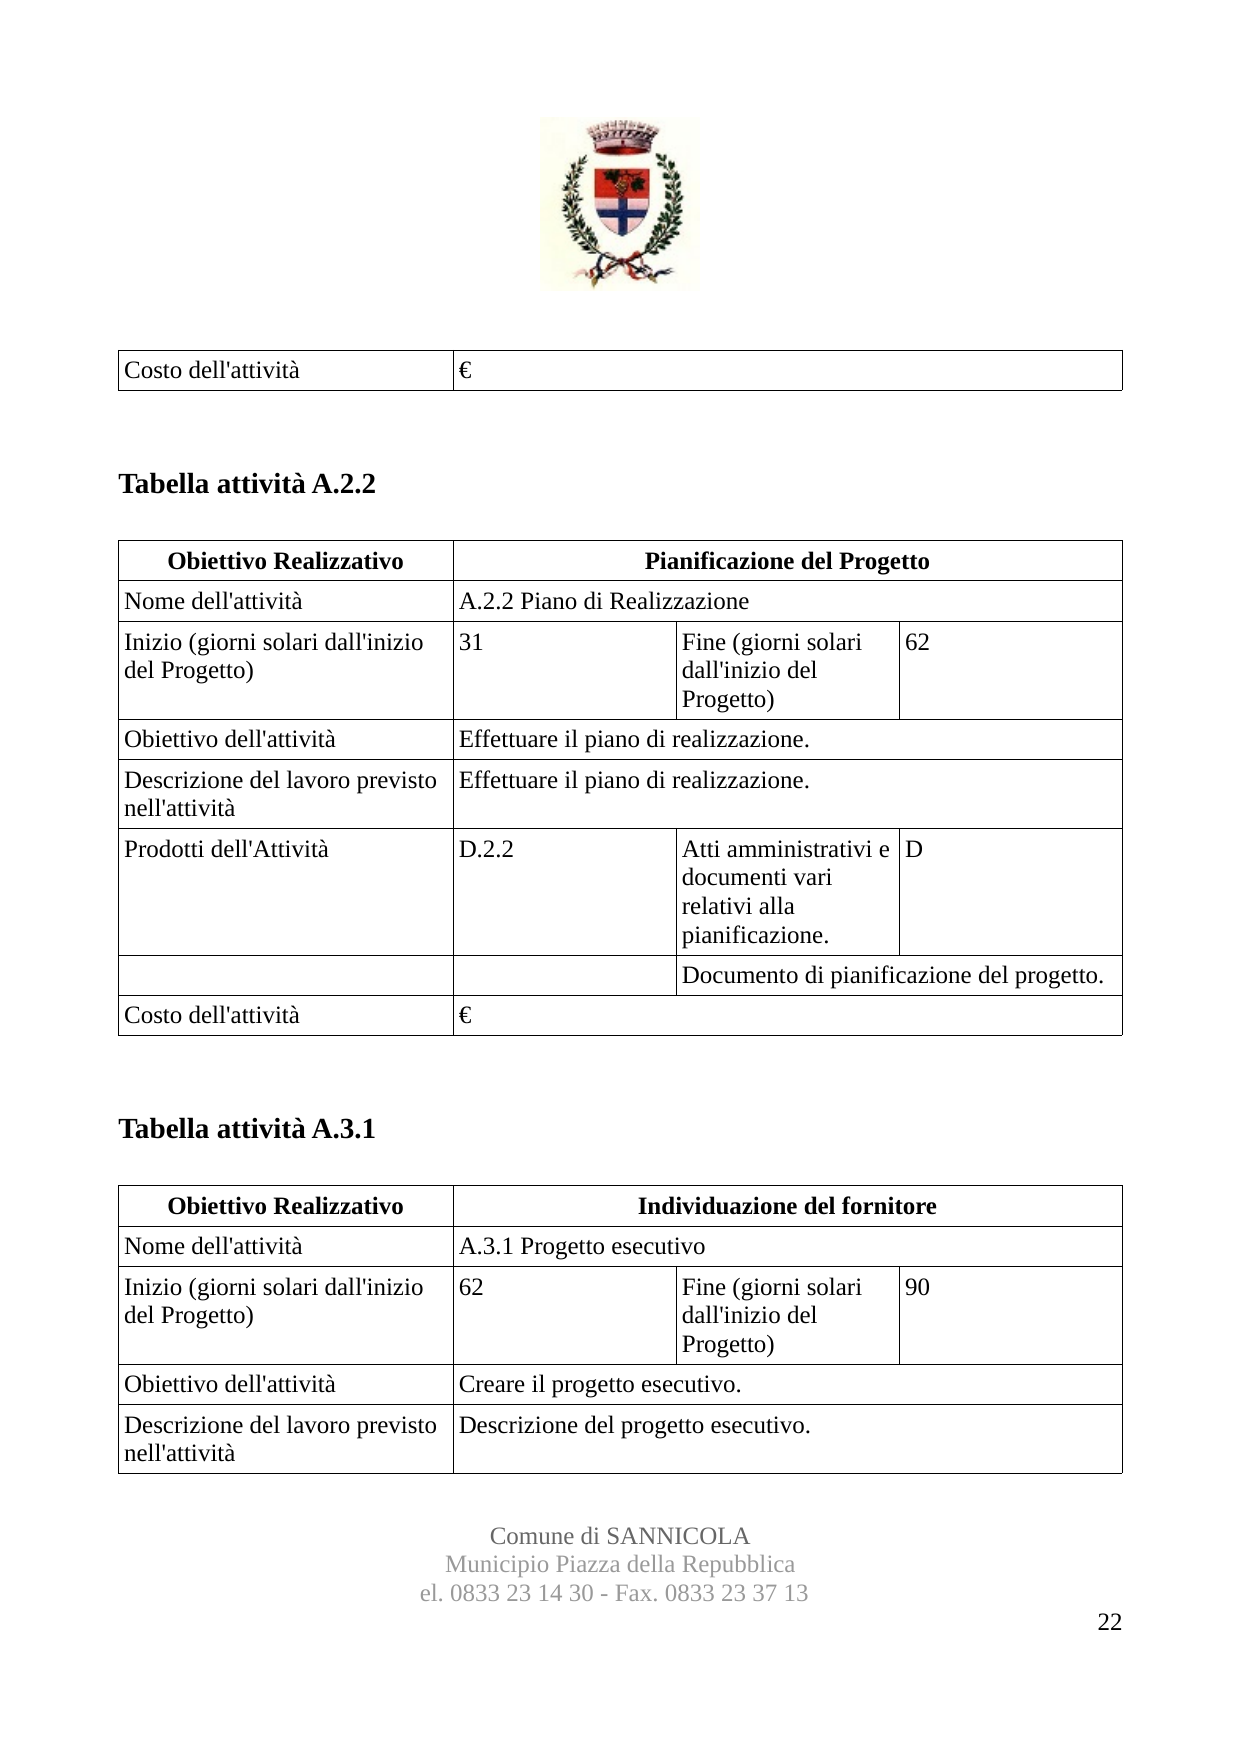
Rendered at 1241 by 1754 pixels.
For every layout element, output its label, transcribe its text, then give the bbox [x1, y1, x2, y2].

table_cell Descrizione del lavoro previsto nell'attività [119, 760, 453, 828]
table_cell € [454, 996, 1122, 1035]
table_cell Costo dell'attività [119, 996, 453, 1035]
table_cell 62 [454, 1267, 676, 1364]
table_cell Inizio (giorni solari dall'inizio del Progetto) [119, 622, 453, 718]
table_cell 90 [900, 1267, 1122, 1364]
picture [540, 117, 700, 291]
table_cell Fine (giorni solari dall'inizio del Progetto) [677, 622, 899, 718]
text Tabella attività A.3.1 [118, 1111, 1122, 1144]
table_cell Atti amministrativi e documenti vari relativi alla pianificazione. [677, 829, 899, 954]
table_cell Effettuare il piano di realizzazione. [454, 720, 1122, 759]
table_cell € [454, 351, 1122, 390]
table_cell Fine (giorni solari dall'inizio del Progetto) [677, 1267, 899, 1364]
table_cell Descrizione del lavoro previsto nell'attività [119, 1405, 453, 1473]
table_cell Obiettivo dell'attività [119, 1365, 453, 1404]
table_cell Descrizione del progetto esecutivo. [454, 1405, 1122, 1473]
table_cell Costo dell'attività [119, 351, 453, 390]
text Tabella attività A.2.2 [118, 466, 1122, 499]
table_header Obiettivo Realizzativo [119, 1186, 453, 1226]
table_cell Prodotti dell'Attività [119, 829, 453, 954]
table_cell Nome dell'attività [119, 1227, 453, 1266]
table_header Pianificazione del Progetto [454, 541, 1122, 580]
table_cell Documento di pianificazione del progetto. [677, 956, 1122, 995]
table_cell 62 [900, 622, 1122, 718]
table_cell Inizio (giorni solari dall'inizio del Progetto) [119, 1267, 453, 1364]
table_cell Effettuare il piano di realizzazione. [454, 760, 1122, 828]
table_cell D.2.2 [454, 829, 676, 954]
table_header Individuazione del fornitore [454, 1186, 1122, 1226]
table_cell Nome dell'attività [119, 581, 453, 621]
table_cell A.2.2 Piano di Realizzazione [454, 581, 1122, 621]
table_cell A.3.1 Progetto esecutivo [454, 1227, 1122, 1266]
table_cell [119, 956, 453, 995]
table_header Obiettivo Realizzativo [119, 541, 453, 580]
table_cell Obiettivo dell'attività [119, 720, 453, 759]
table_cell Creare il progetto esecutivo. [454, 1365, 1122, 1404]
table_cell 31 [454, 622, 676, 718]
table_cell D [900, 829, 1122, 954]
table_cell [454, 956, 676, 995]
